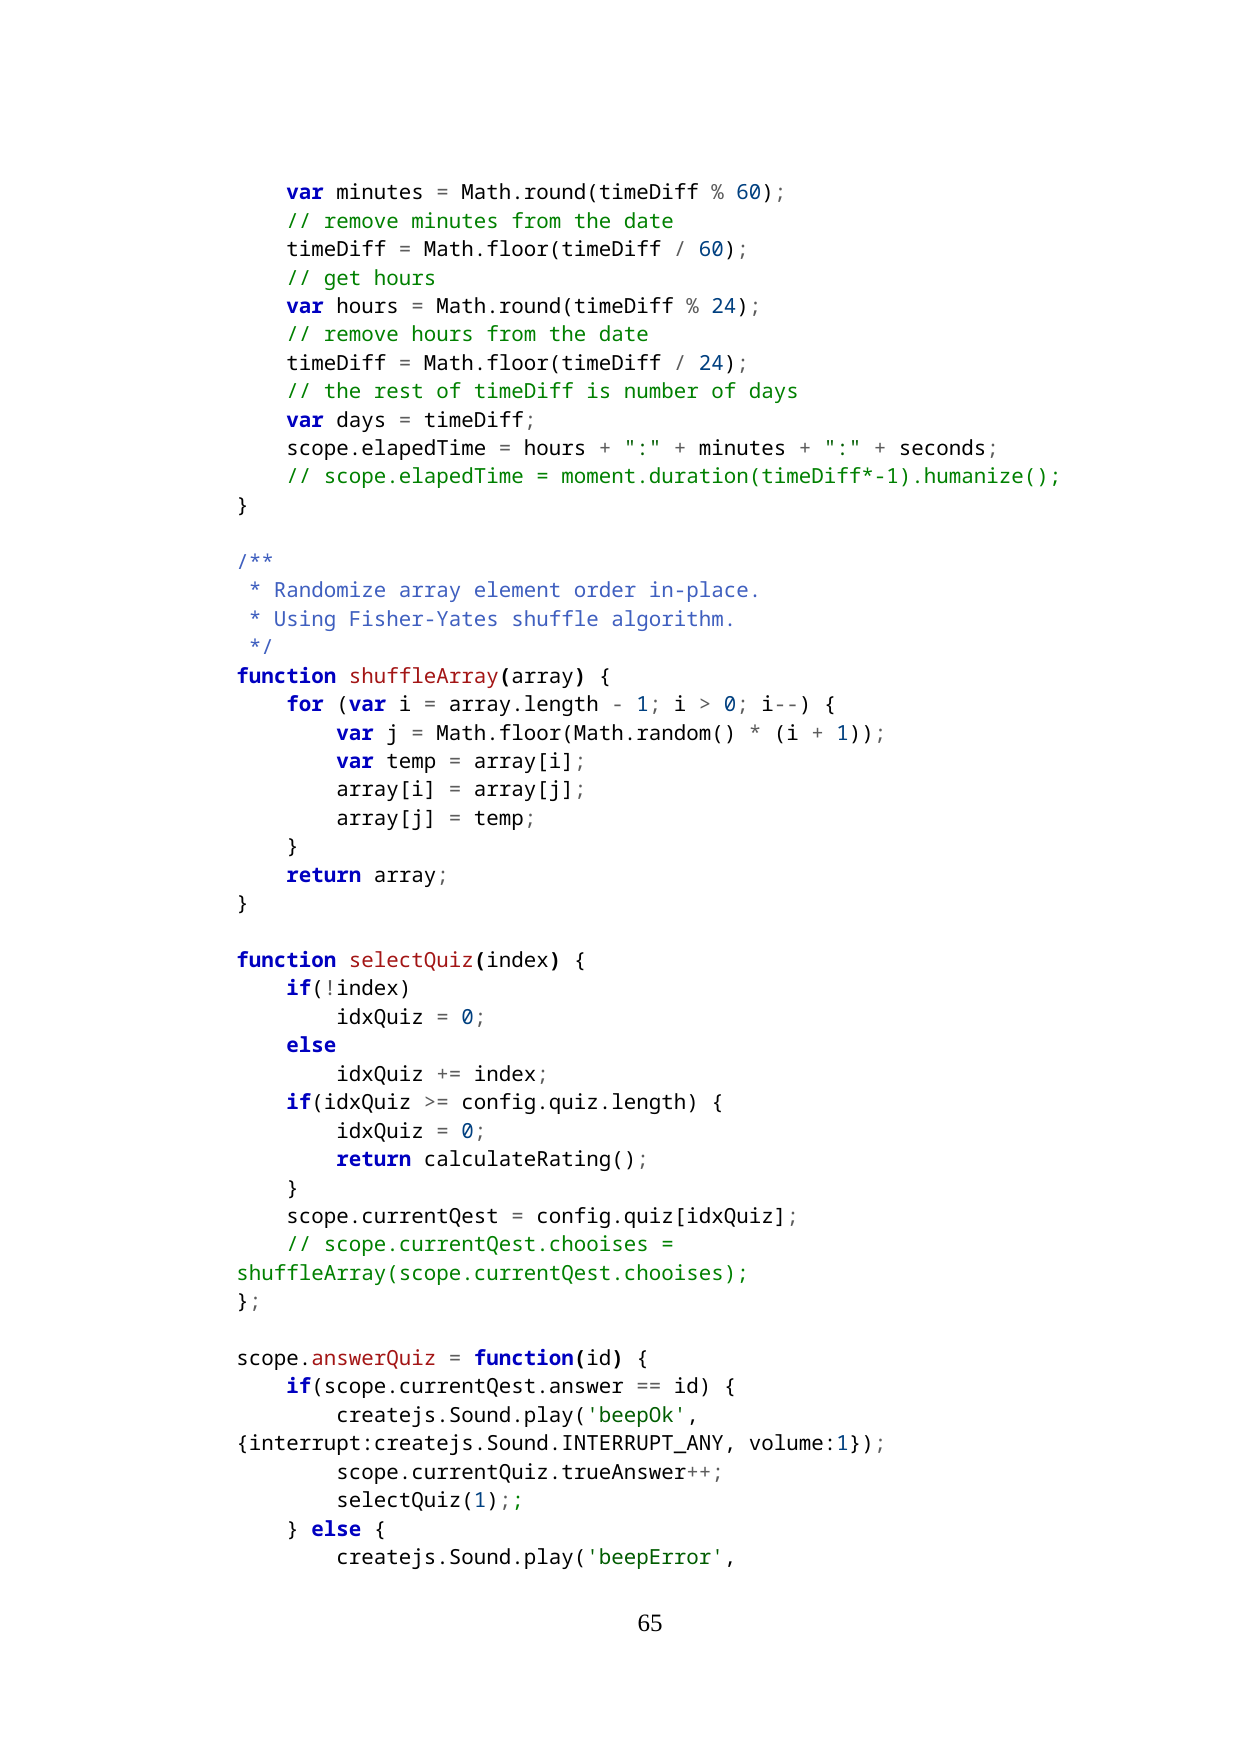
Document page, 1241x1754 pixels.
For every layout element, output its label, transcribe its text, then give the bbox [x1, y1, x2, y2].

table_header var minutes = Math.round(timeDiff % 60); // remove minutes from the date timeDiff = Math.floor(timeDiff / 60); // get hours var hours = Math.round(timeDiff % 24); // remove hours from the date timeDiff = Math.floor(timeDiff / 24); // the rest of timeDiff is number of days var days = timeDiff; scope.elapedTime = hours + ":" + minutes + ":" + seconds; // scope.elapedTime = moment.duration(timeDiff*-1).humanize(); } /** * Randomize array element order in-place. * Using Fisher-Yates shuffle algorithm. */ function shuffleArray(array) { for (var i = array.length - 1; i > 0; i--) { var j = Math.floor(Math.random() * (i + 1)); var temp = array[i]; array[i] = array[j]; array[j] = temp; } return array; } function selectQuiz(index) { if(!index) idxQuiz = 0; else idxQuiz += index; if(idxQuiz >= config.quiz.length) { idxQuiz = 0; return calculateRating(); } scope.currentQest = config.quiz[idxQuiz]; // scope.currentQest.chooises = shuffleArray(scope.currentQest.chooises); }; scope.answerQuiz = function(id) { if(scope.currentQest.answer == id) { createjs.Sound.play('beepOk', {interrupt:createjs.Sound.INTERRUPT_ANY, volume:1}); scope.currentQuiz.trueAnswer++; selectQuiz(1);; } else { createjs.Sound.play('beepError', [236, 177, 1063, 1571]
